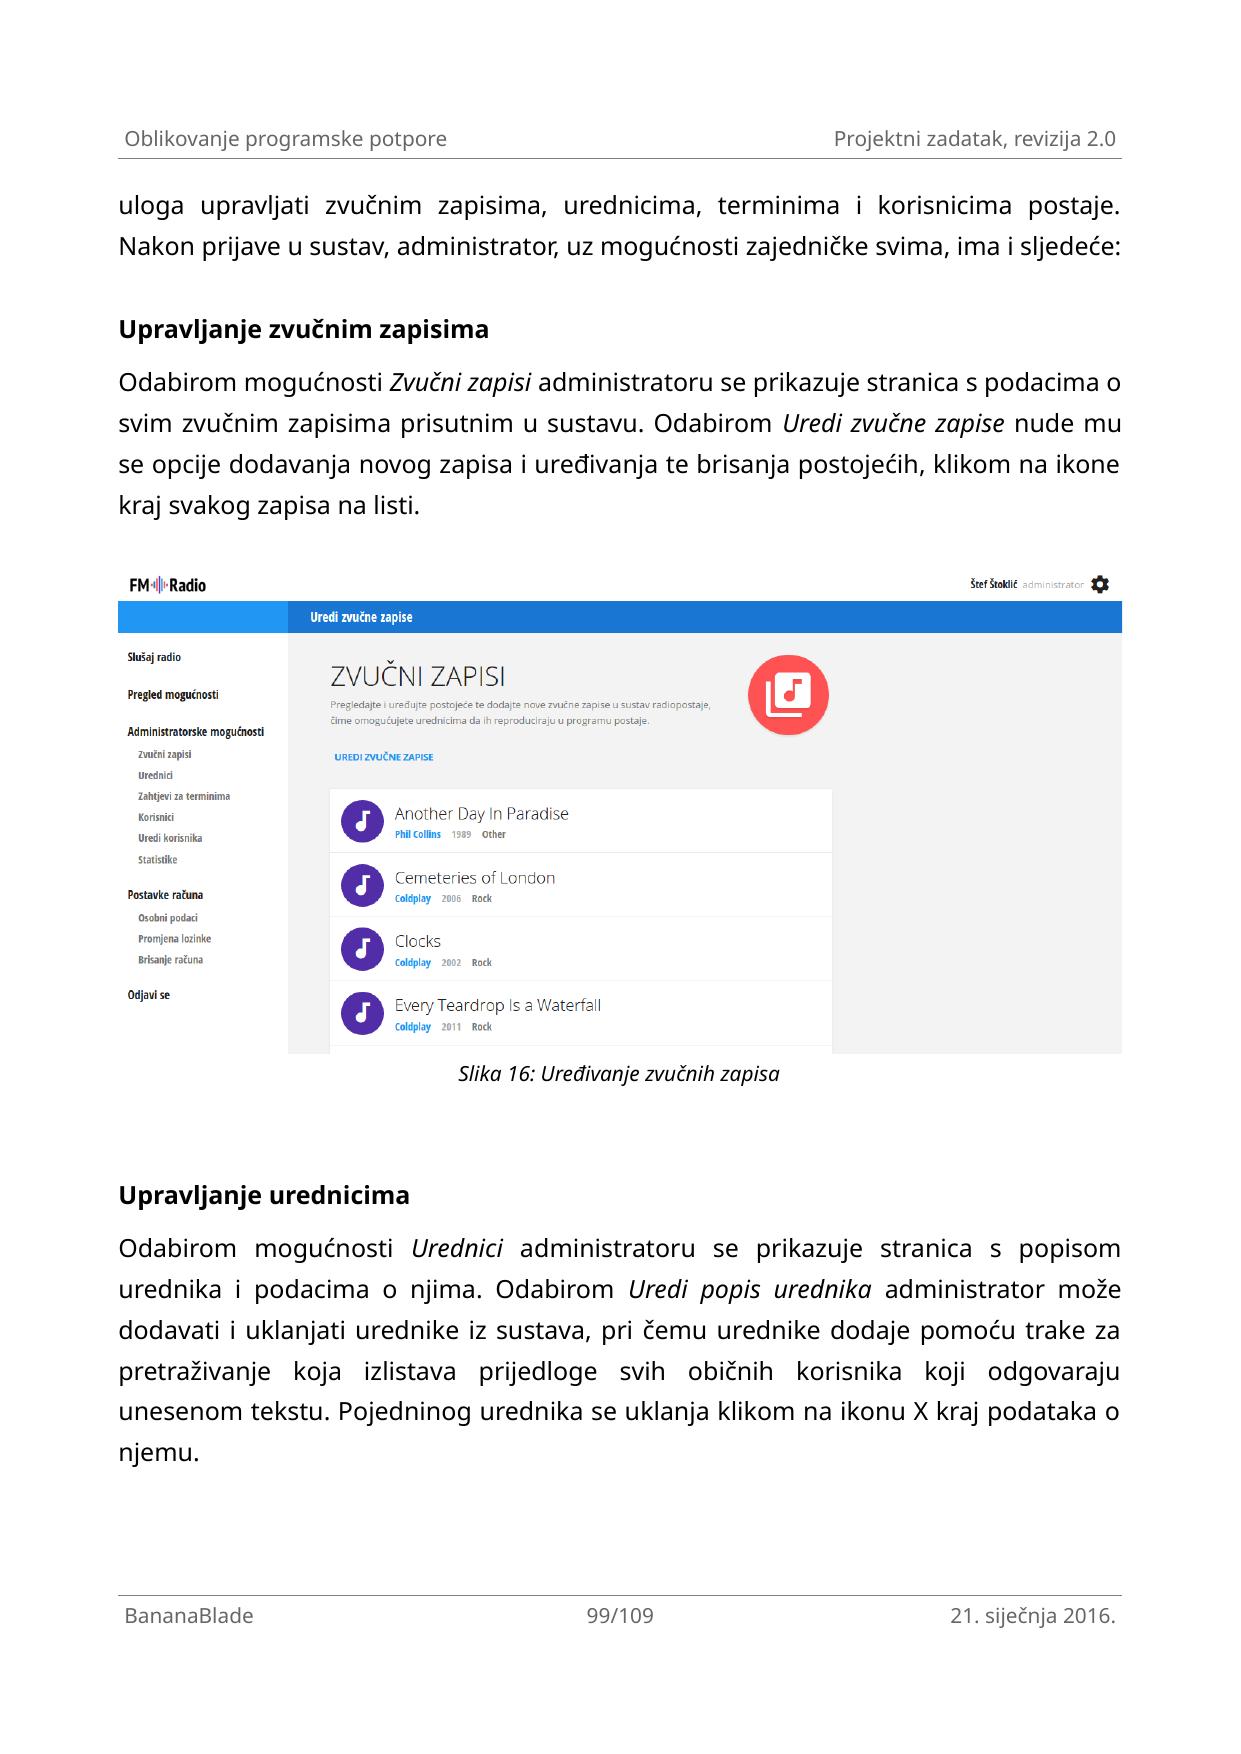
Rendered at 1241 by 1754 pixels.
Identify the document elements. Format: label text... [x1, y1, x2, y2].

text Slika 16: Uređivanje zvučnih zapisa [118, 1054, 1122, 1088]
text uloga upravljati zvučnim zapisima, urednicima, terminima i korisnicima postaje. Nakon prijave u sustav, administrator, uz mogućnosti zajedničke svima, ima i sljedeće: [118, 188, 1122, 263]
subtitle Upravljanje zvučnim zapisima [118, 312, 1122, 346]
picture [118, 570, 1123, 1054]
text Odabirom mogućnosti Zvučni zapisi administratoru se prikazuje stranica s podacima o svim zvučnim zapisima prisutnim u sustavu. Odabirom Uredi zvučne zapise nude mu se opcije dodavanja novog zapisa i uređivanja te brisanja postojećih, klikom na ikone kraj svakog zapisa na listi. [118, 365, 1122, 522]
text Odabirom mogućnosti Urednici administratoru se prikazuje stranica s popisom urednika i podacima o njima. Odabirom Uredi popis urednika administrator može dodavati i uklanjati urednike iz sustava, pri čemu urednike dodaje pomoću trake za pretraživanje koja izlistava prijedloge svih običnih korisnika koji odgovaraju unesenom tekstu. Pojedninog urednika se uklanja klikom na ikonu X kraj podataka o njemu. [118, 1231, 1122, 1469]
subtitle Upravljanje urednicima [118, 1177, 1122, 1211]
